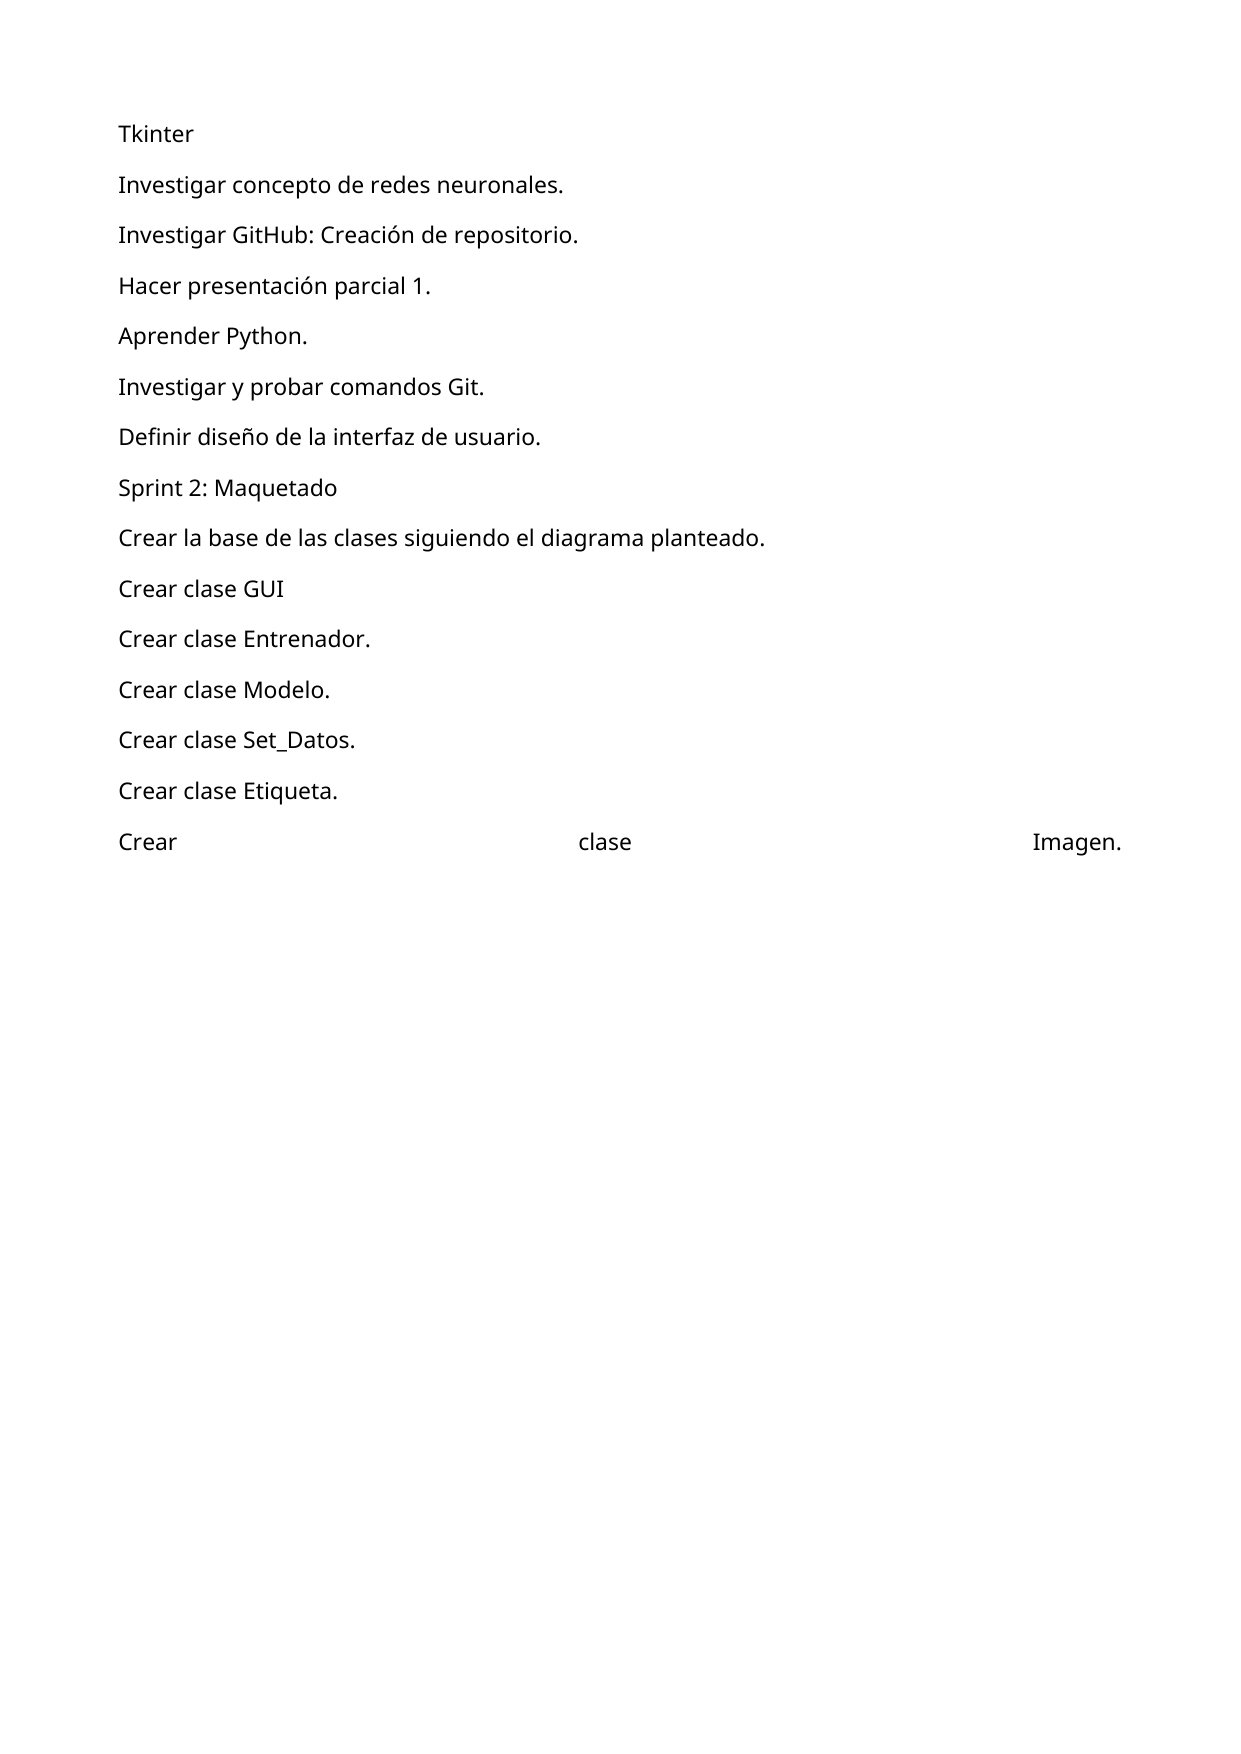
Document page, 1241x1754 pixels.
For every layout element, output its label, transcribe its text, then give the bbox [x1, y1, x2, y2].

text Investigar y probar comandos Git. [118, 371, 1122, 402]
text Aprender Python. [118, 320, 1122, 351]
text Crear la base de las clases siguiendo el diagrama planteado. [118, 522, 1122, 553]
text Hacer presentación parcial 1. [118, 270, 1122, 301]
text Sprint 2: Maquetado [118, 472, 1122, 503]
text Definir diseño de la interfaz de usuario. [118, 421, 1122, 452]
text Tkinter [118, 118, 1122, 149]
text Crear clase Etiqueta. [118, 775, 1122, 806]
text Crear clase GUI [118, 573, 1122, 604]
text Crear clase Imagen. [118, 825, 1122, 893]
text Investigar GitHub: Creación de repositorio. [118, 219, 1122, 250]
text Crear clase Set_Datos. [118, 724, 1122, 756]
text Investigar concepto de redes neuronales. [118, 169, 1122, 200]
text Crear clase Entrenador. [118, 623, 1122, 654]
text Crear clase Modelo. [118, 674, 1122, 705]
